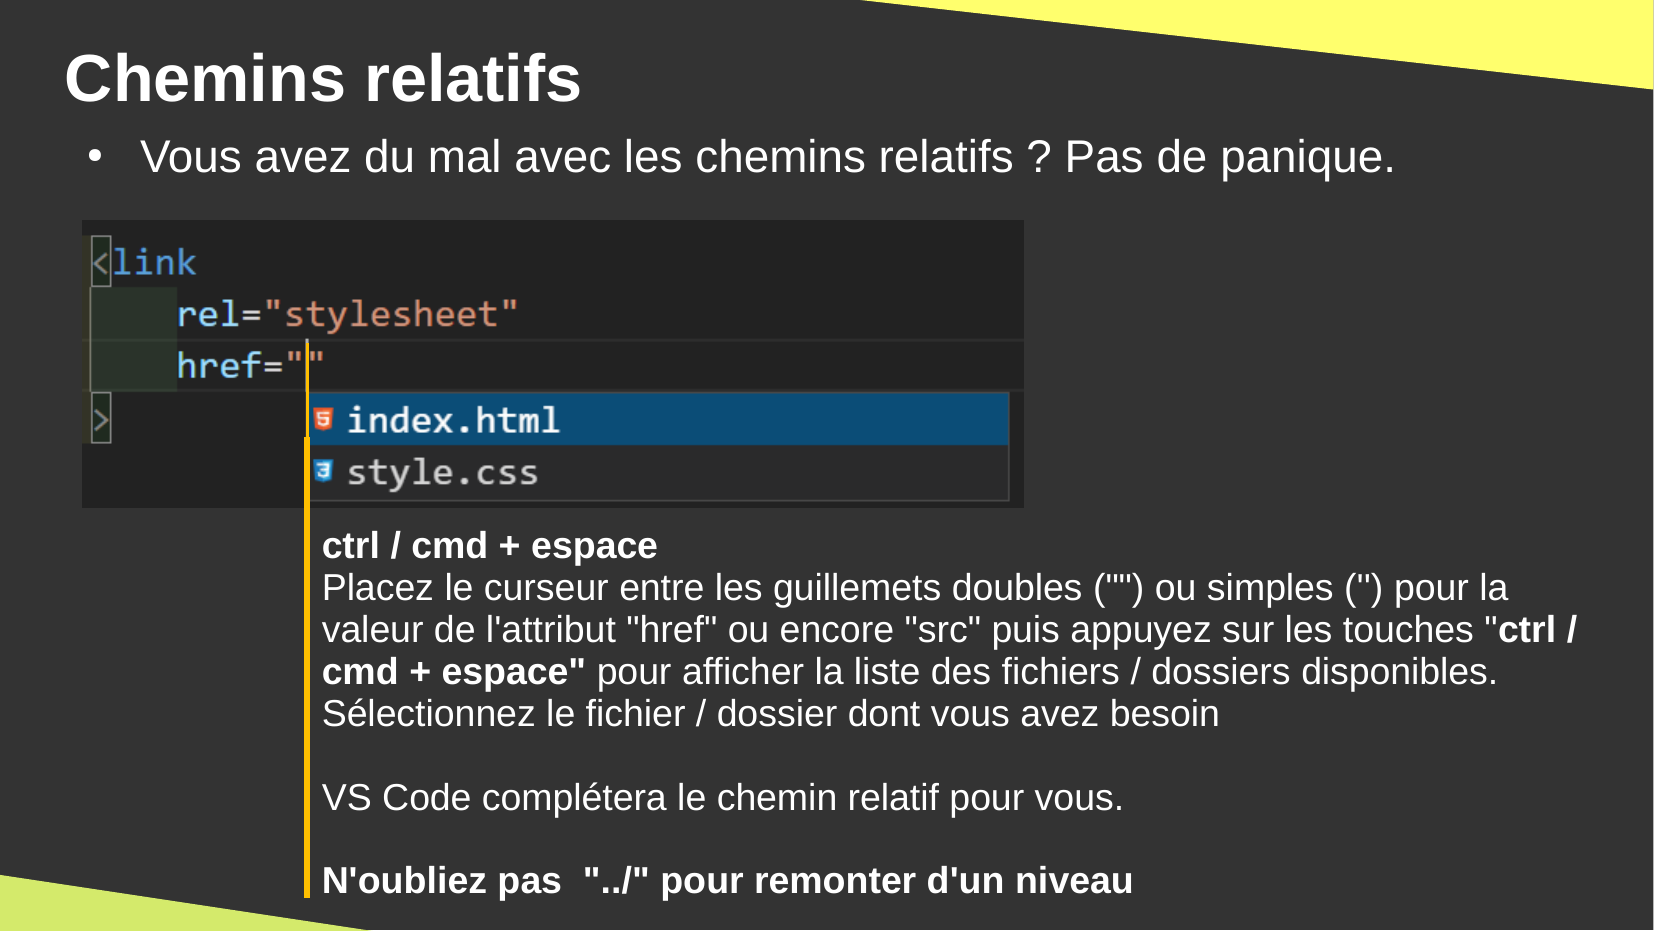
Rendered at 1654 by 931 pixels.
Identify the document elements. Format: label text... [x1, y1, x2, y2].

list Vous avez du mal avec les chemins relatifs ? Pas de panique. [69, 131, 1583, 189]
text_box ctrl / cmd + espace Placez le curseur entre les guillemets doubles ("") ou simples ('') pour la valeur de l'attribut "href" ou encore "src" puis appuyez sur les touches "ctrl / cmd + espace" pour afficher la liste des fichiers / dossiers disponibles. Sélectionnez le fichier / dossier dont vous avez besoin VS Code complétera le chemin relatif pour vous. N'oubliez pas "../" pour remonter d'un niveau [307, 516, 1607, 910]
text_box [860, 0, 1654, 90]
picture [82, 220, 1024, 508]
title Chemins relatifs [64, 40, 1553, 118]
text_box [0, 874, 373, 931]
